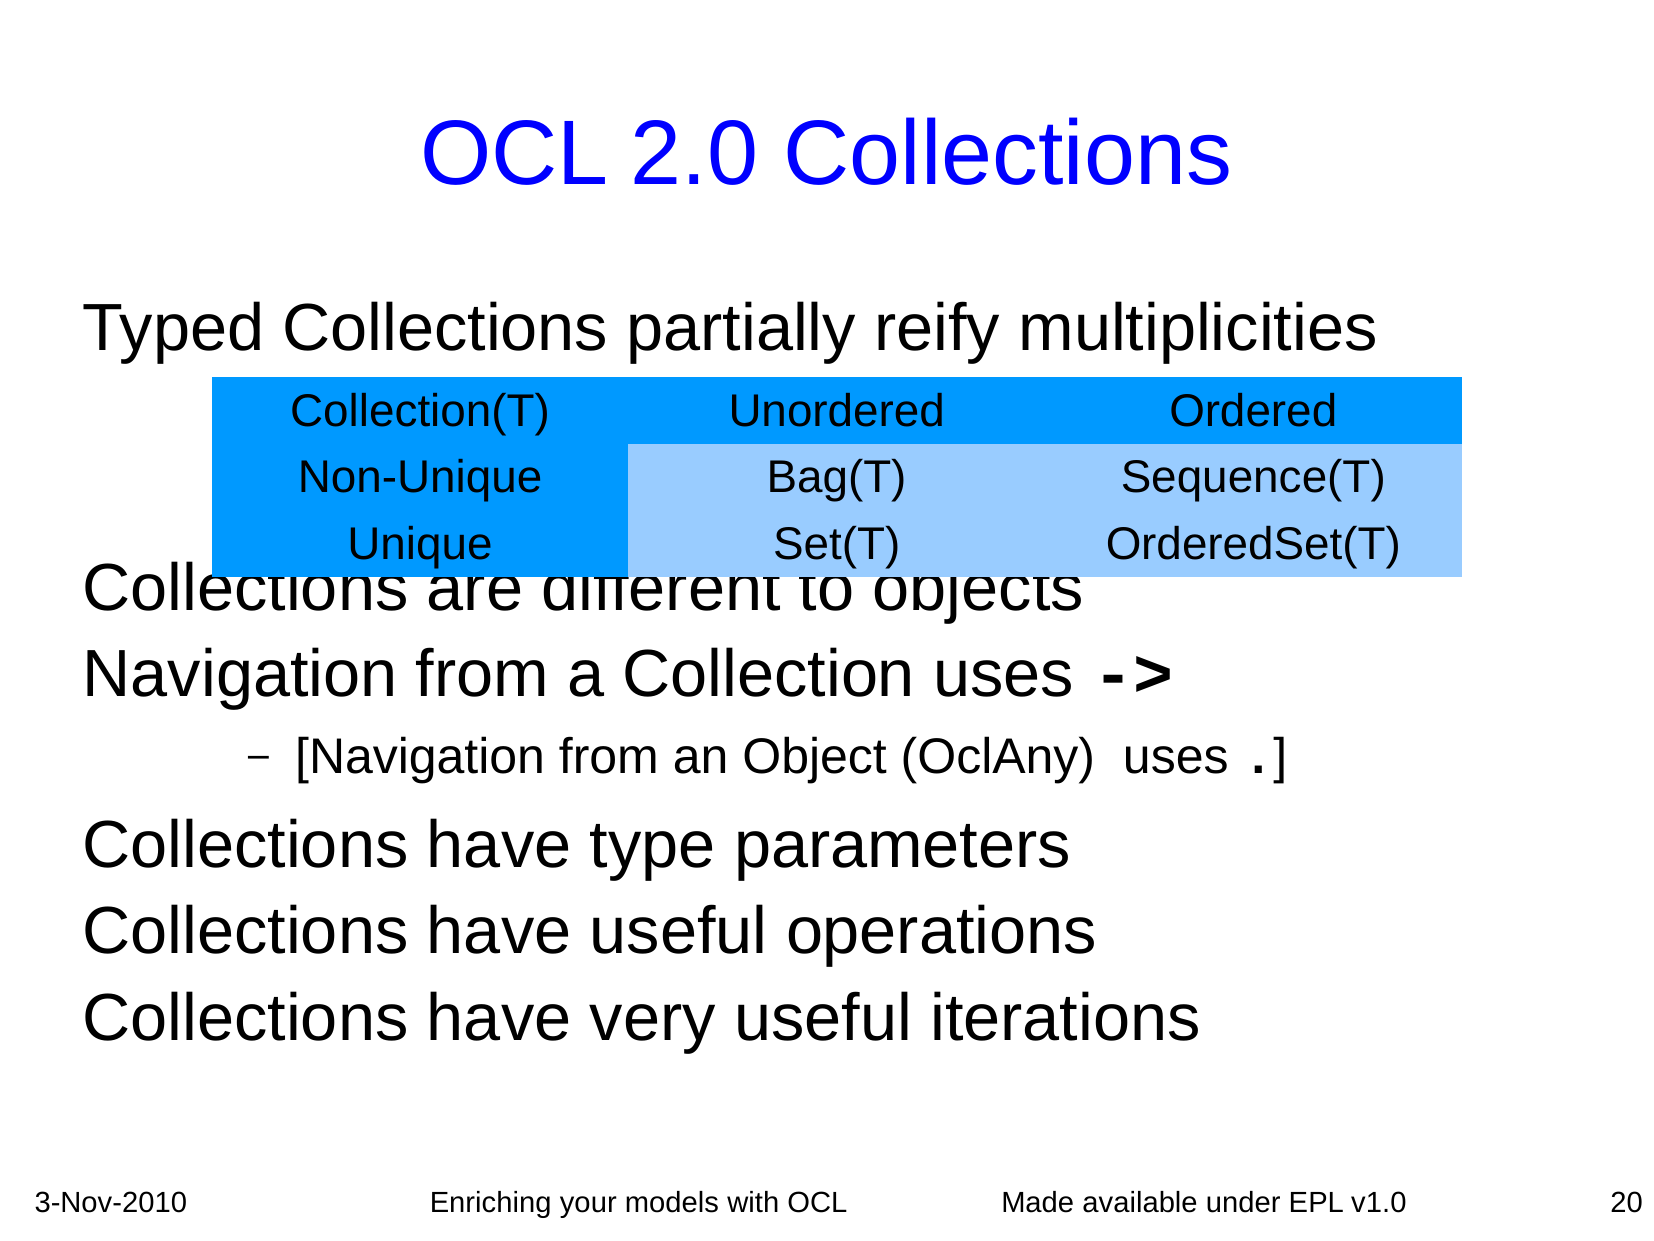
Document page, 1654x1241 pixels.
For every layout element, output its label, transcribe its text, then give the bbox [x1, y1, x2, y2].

table_header Collection(T) [212, 377, 628, 444]
list Typed Collections partially reify multiplicities Collections are different to objects Navigation from a Collection uses -> [Navigation from an Object (OclAny) uses .] Collections have type parameters Collections have useful operations Collections have very useful iterations [82, 290, 1571, 1094]
table_cell Unique [212, 510, 628, 577]
table_cell Bag(T) [628, 444, 1045, 510]
table_cell Non-Unique [212, 444, 628, 510]
table_header Ordered [1045, 377, 1462, 444]
title OCL 2.0 Collections [82, 49, 1571, 257]
table_cell Set(T) [628, 510, 1045, 577]
table_header Unordered [628, 377, 1045, 444]
table_cell Sequence(T) [1045, 444, 1462, 510]
table_cell OrderedSet(T) [1045, 510, 1462, 577]
